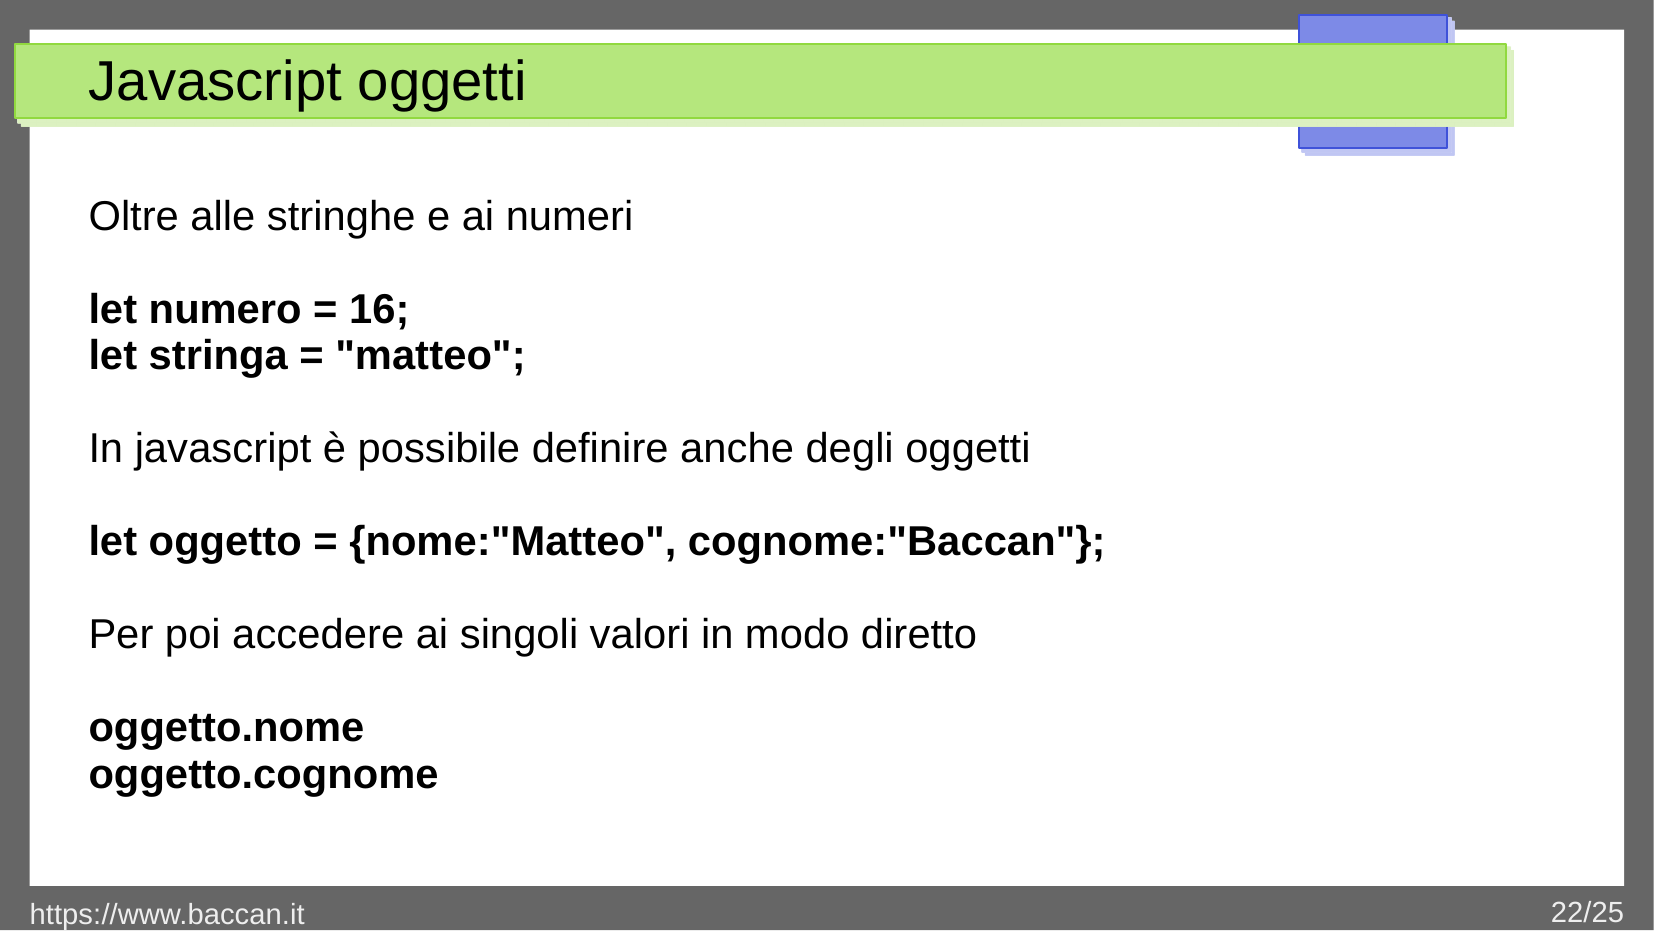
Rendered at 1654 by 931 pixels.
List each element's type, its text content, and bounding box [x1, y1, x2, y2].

text_box Oltre alle stringhe e ai numeri let numero = 16; let stringa = "matteo"; In javascript è possibile definire anche degli oggetti let oggetto = {nome:"Matteo", cognome:"Baccan"}; Per poi accedere ai singoli valori in modo diretto oggetto.nome oggetto.cognome [88, 169, 1565, 821]
title Javascript oggetti [88, 44, 1506, 119]
